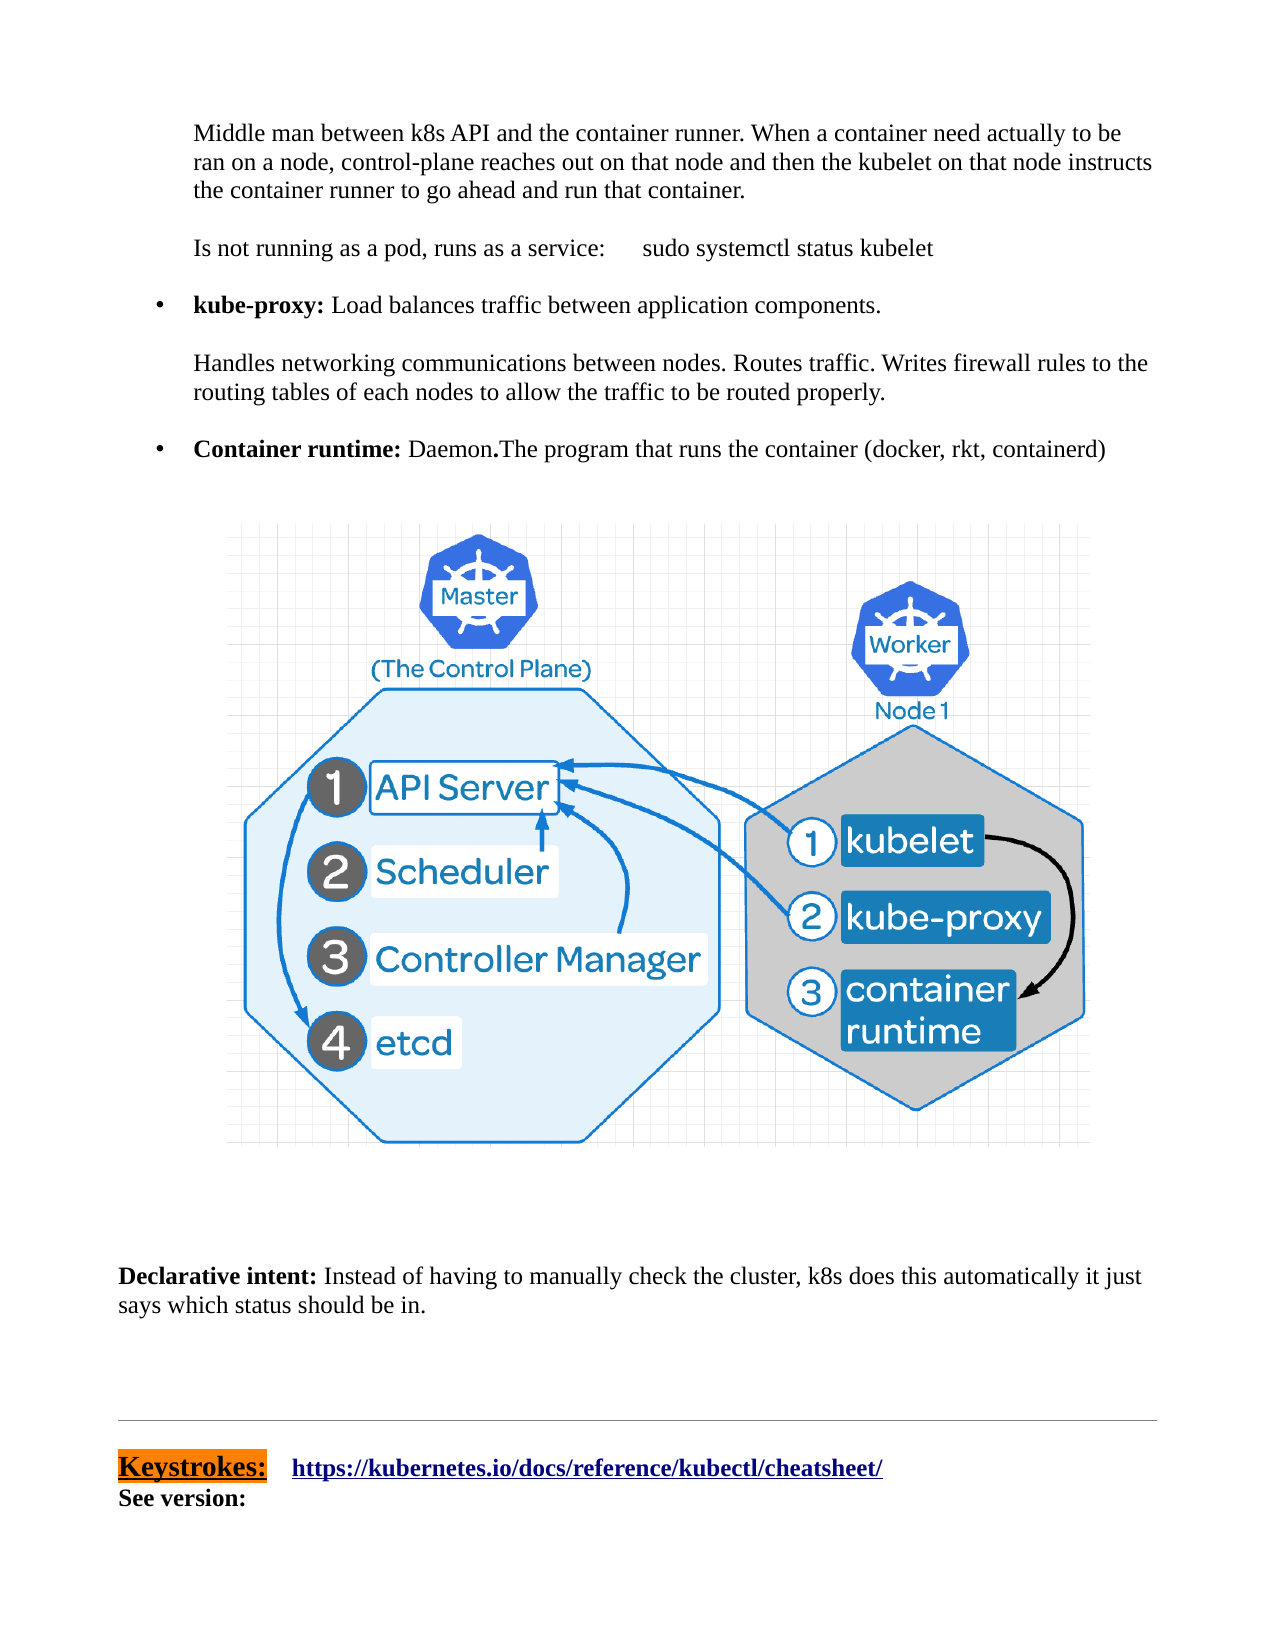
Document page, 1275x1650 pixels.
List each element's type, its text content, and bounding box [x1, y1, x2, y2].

text Declarative intent: Instead of having to manually check the cluster, k8s does this automatically it just says which status should be in. [118, 1261, 1157, 1319]
list Container runtime: Daemon.The program that runs the container (docker, rkt, containerd) [156, 434, 1157, 463]
text See version: [118, 1483, 1157, 1511]
list Handles networking communications between nodes. Routes traffic. Writes firewall rules to the routing tables of each nodes to allow the traffic to be routed properly. [156, 348, 1157, 406]
list kube-proxy: Load balances traffic between application components. [156, 291, 1157, 319]
list Middle man between k8s API and the container runner. When a container need actually to be ran on a node, control-plane reaches out on that node and then the kubelet on that node instructs the container runner to go ahead and run that container. [156, 118, 1157, 204]
list Is not running as a pod, runs as a service: sudo systemctl status kubelet [156, 233, 1157, 262]
text Keystrokes: https://kubernetes.io/docs/reference/kubectl/cheatsheet/ [118, 1449, 1157, 1483]
picture [226, 524, 1091, 1147]
